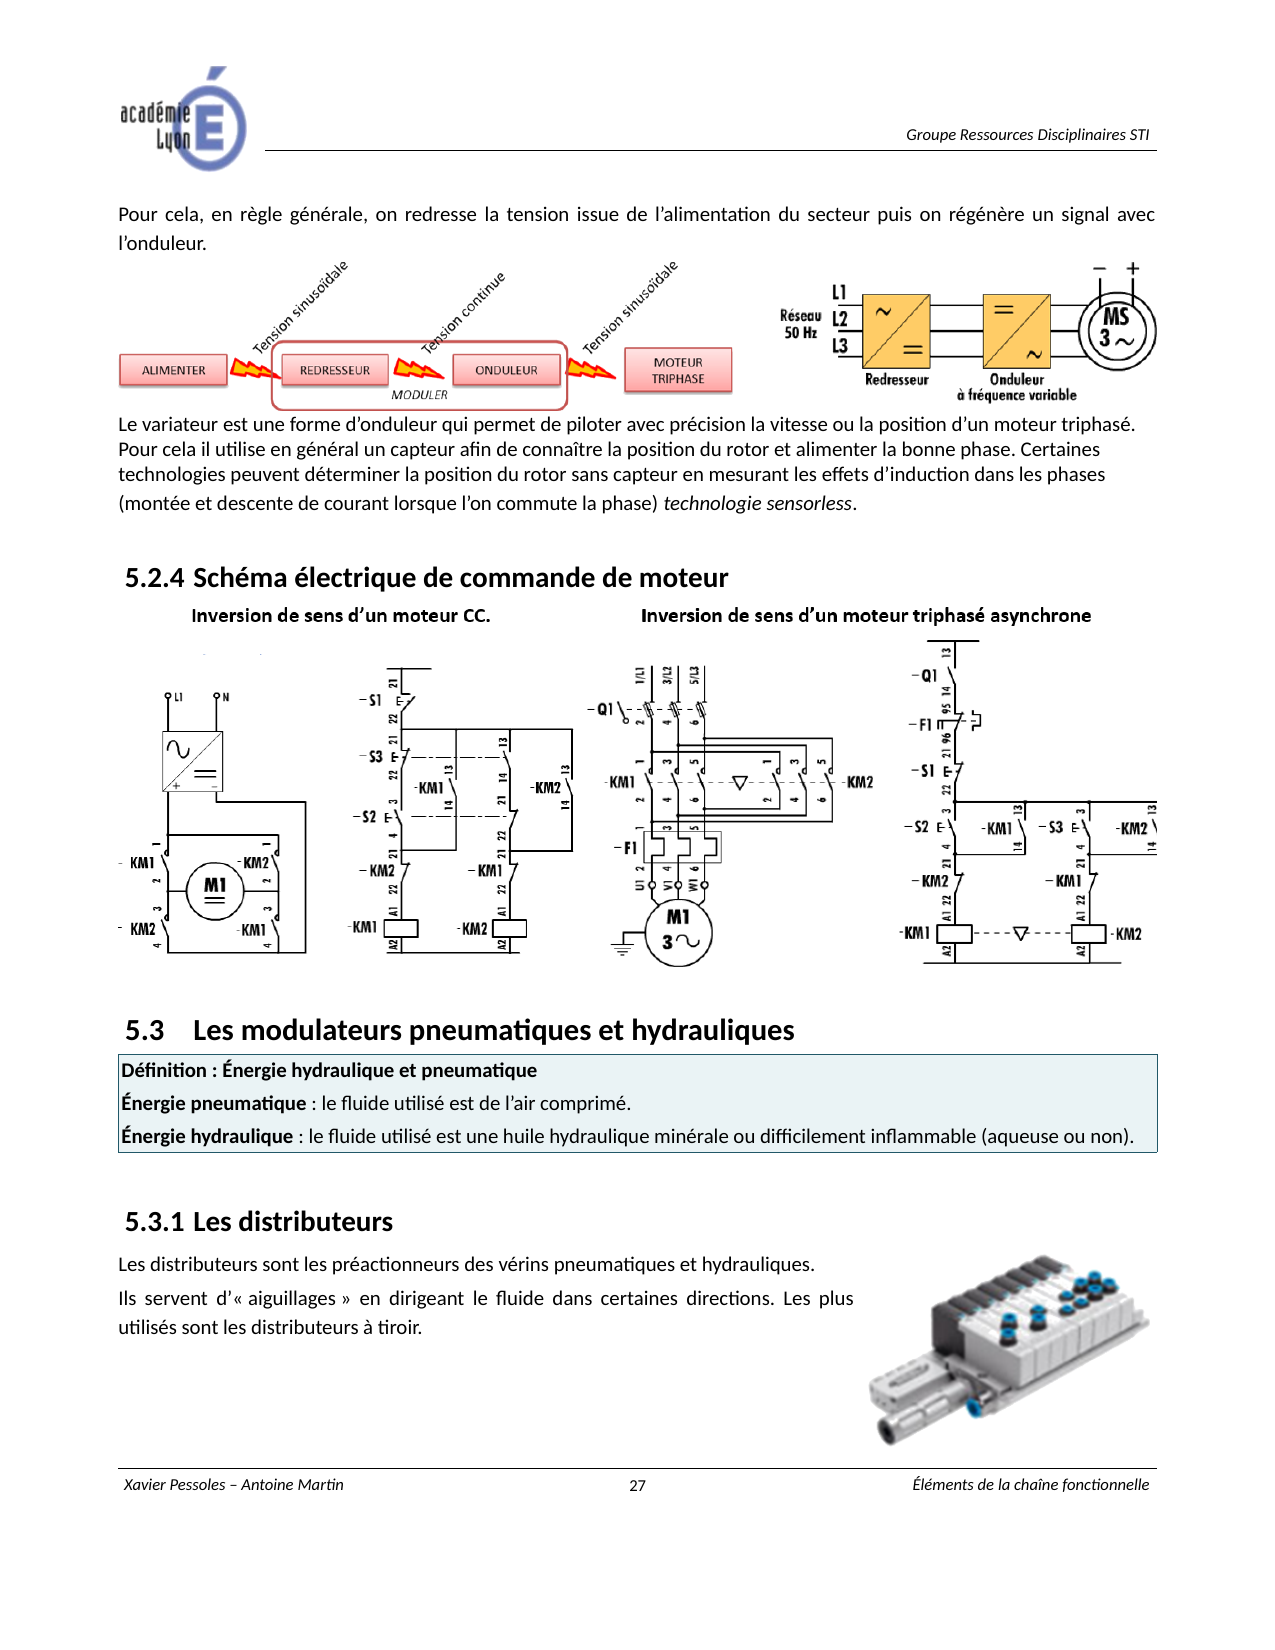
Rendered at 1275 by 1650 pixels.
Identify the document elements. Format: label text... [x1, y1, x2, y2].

subtitle Schéma électrique de commande de moteur [118, 559, 1157, 595]
text Ils servent d’« aiguillages » en dirigeant le fluide dans certaines directions. Les plus utilisés sont les distributeurs à tiroir. [118, 1285, 867, 1339]
text Pour cela, en règle générale, on redresse la tension issue de l’alimentation du secteur puis on régénère un signal avec l’onduleur. [118, 201, 1157, 255]
text Énergie pneumatique : le fluide utilisé est de l’air comprimé. [119, 1087, 1157, 1116]
text Les distributeurs sont les préactionneurs des vérins pneumatiques et hydrauliques. [118, 1251, 867, 1277]
text Énergie hydraulique : le fluide utilisé est une huile hydraulique minérale ou difficilement inflammable (aqueuse ou non). [119, 1121, 1157, 1152]
picture [118, 262, 1157, 411]
picture [867, 1240, 1152, 1453]
subtitle Les distributeurs [118, 1203, 1157, 1239]
subtitle Les modulateurs pneumatiques et hydrauliques [118, 1011, 1157, 1048]
text Le variateur est une forme d’onduleur qui permet de piloter avec précision la vitesse ou la position d’un moteur triphasé. Pour cela il utilise en général un capteur afin de connaître la position du rotor et alimenter la bonne phase. Certaines technologies peuvent déterminer la position du rotor sans capteur en mesurant les effets d’induction dans les phases (montée et descente de courant lorsque l’on commute la phase) technologie sensorless. [118, 411, 1157, 516]
picture [121, 66, 247, 173]
text Définition : Énergie hydraulique et pneumatique [119, 1055, 1157, 1082]
picture [118, 607, 1157, 967]
